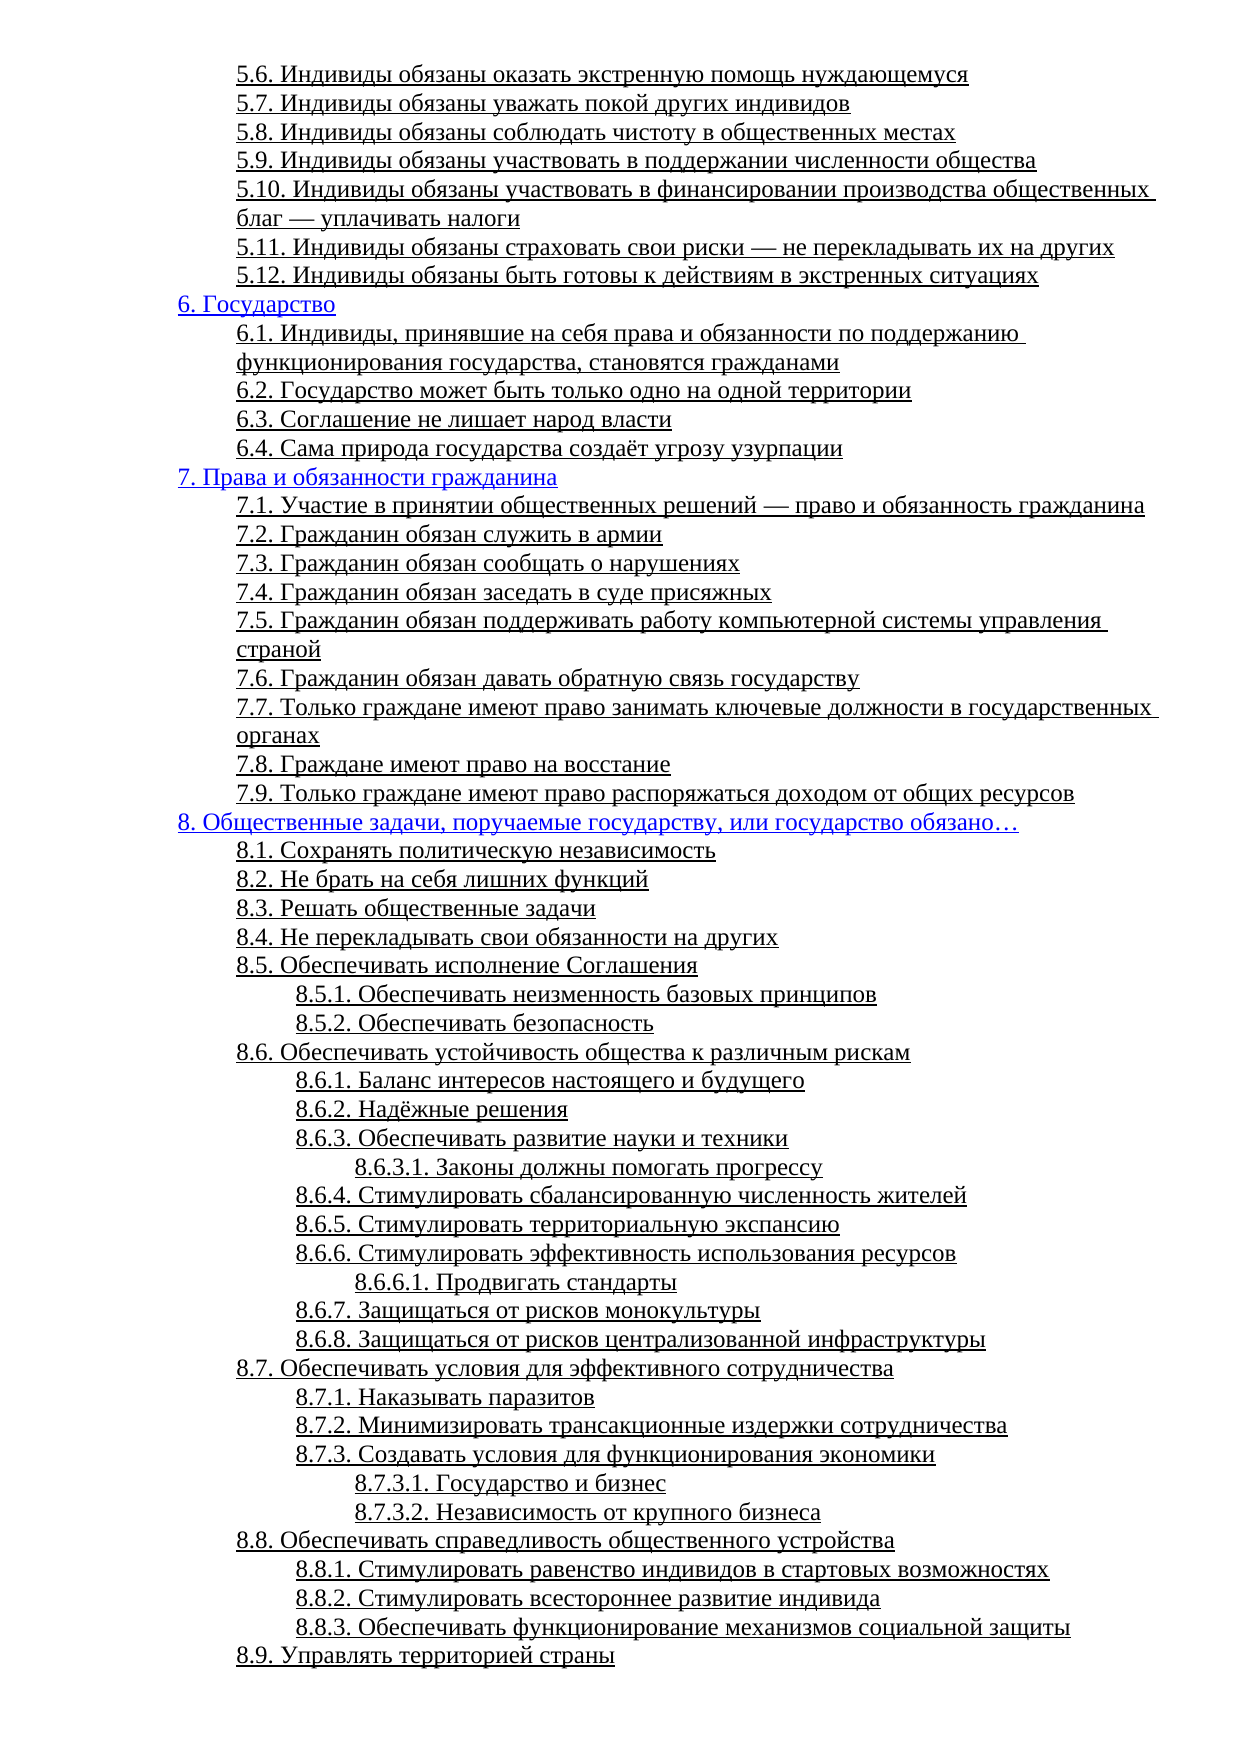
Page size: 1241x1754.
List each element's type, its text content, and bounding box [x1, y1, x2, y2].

subtitle 8.5.1. Обеспечивать неизменность базовых принципов [295, 979, 1181, 1008]
subtitle 8.7.1. Наказывать паразитов [295, 1382, 1181, 1410]
subtitle 7.6. Гражданин обязан давать обратную связь государству [236, 663, 1181, 692]
subtitle 8.2. Не брать на себя лишних функций [236, 864, 1181, 893]
subtitle 5.12. Индивиды обязаны быть готовы к действиям в экстренных ситуациях [236, 260, 1181, 289]
subtitle 5.7. Индивиды обязаны уважать покой других индивидов [236, 88, 1181, 117]
subtitle 7. Права и обязанности гражданина [177, 462, 1181, 490]
subtitle 8.8.2. Стимулировать всестороннее развитие индивида [295, 1583, 1181, 1612]
subtitle 8.9. Управлять территорией страны [236, 1640, 1181, 1669]
subtitle 8.4. Не перекладывать свои обязанности на других [236, 922, 1181, 950]
subtitle 8.7.3. Создавать условия для функционирования экономики [295, 1439, 1181, 1468]
subtitle 8.6.6.1. Продвигать стандарты [354, 1267, 1181, 1295]
subtitle 8.7.3.1. Государство и бизнес [354, 1468, 1181, 1497]
subtitle 8.6.3. Обеспечивать развитие науки и техники [295, 1123, 1181, 1152]
subtitle 8.5. Обеспечивать исполнение Соглашения [236, 950, 1181, 979]
subtitle 7.8. Граждане имеют право на восстание [236, 749, 1181, 778]
subtitle 8.7. Обеспечивать условия для эффективного сотрудничества [236, 1353, 1181, 1382]
subtitle 8.6.7. Защищаться от рисков монокультуры [295, 1295, 1181, 1324]
subtitle 5.10. Индивиды обязаны участвовать в финансировании производства общественных благ — уплачивать налоги [236, 174, 1181, 232]
subtitle 8. Общественные задачи, поручаемые государству, или государство обязано… [177, 807, 1181, 835]
subtitle 7.7. Только граждане имеют право занимать ключевые должности в государственных органах [236, 692, 1181, 749]
subtitle 8.5.2. Обеспечивать безопасность [295, 1008, 1181, 1037]
subtitle 8.6.5. Стимулировать территориальную экспансию [295, 1209, 1181, 1238]
subtitle 8.6.2. Надёжные решения [295, 1094, 1181, 1123]
subtitle 8.8.3. Обеспечивать функционирование механизмов социальной защиты [295, 1612, 1181, 1640]
subtitle 5.9. Индивиды обязаны участвовать в поддержании численности общества [236, 145, 1181, 174]
subtitle 6.3. Соглашение не лишает народ власти [236, 404, 1181, 433]
subtitle 8.6.6. Стимулировать эффективность использования ресурсов [295, 1238, 1181, 1267]
subtitle 6.2. Государство может быть только одно на одной территории [236, 375, 1181, 404]
subtitle 7.4. Гражданин обязан заседать в суде присяжных [236, 577, 1181, 605]
subtitle 8.8. Обеспечивать справедливость общественного устройства [236, 1525, 1181, 1554]
subtitle 6.1. Индивиды, принявшие на себя права и обязанности по поддержанию функционирования государства, становятся гражданами [236, 318, 1181, 375]
subtitle 7.9. Только граждане имеют право распоряжаться доходом от общих ресурсов [236, 778, 1181, 807]
subtitle 8.6.3.1. Законы должны помогать прогрессу [354, 1152, 1181, 1180]
subtitle 8.7.2. Минимизировать трансакционные издержки сотрудничества [295, 1410, 1181, 1439]
subtitle 7.2. Гражданин обязан служить в армии [236, 519, 1181, 548]
subtitle 8.6.8. Защищаться от рисков централизованной инфраструктуры [295, 1324, 1181, 1353]
subtitle 6.4. Сама природа государства создаёт угрозу узурпации [236, 433, 1181, 462]
subtitle 7.5. Гражданин обязан поддерживать работу компьютерной системы управления страной [236, 605, 1181, 663]
subtitle 6. Государство [177, 289, 1181, 318]
subtitle 7.3. Гражданин обязан сообщать о нарушениях [236, 548, 1181, 577]
subtitle 7.1. Участие в принятии общественных решений — право и обязанность гражданина [236, 490, 1181, 519]
subtitle 8.6. Обеспечивать устойчивость общества к различным рискам [236, 1037, 1181, 1065]
subtitle 5.6. Индивиды обязаны оказать экстренную помощь нуждающемуся [236, 59, 1181, 88]
subtitle 8.1. Сохранять политическую независимость [236, 835, 1181, 864]
subtitle 5.8. Индивиды обязаны соблюдать чистоту в общественных местах [236, 117, 1181, 145]
subtitle 8.6.4. Стимулировать сбалансированную численность жителей [295, 1180, 1181, 1209]
subtitle 8.3. Решать общественные задачи [236, 893, 1181, 922]
subtitle 8.8.1. Стимулировать равенство индивидов в стартовых возможностях [295, 1554, 1181, 1583]
subtitle 8.6.1. Баланс интересов настоящего и будущего [295, 1065, 1181, 1094]
subtitle 5.11. Индивиды обязаны страховать свои риски — не перекладывать их на других [236, 232, 1181, 260]
subtitle 8.7.3.2. Независимость от крупного бизнеса [354, 1497, 1181, 1525]
